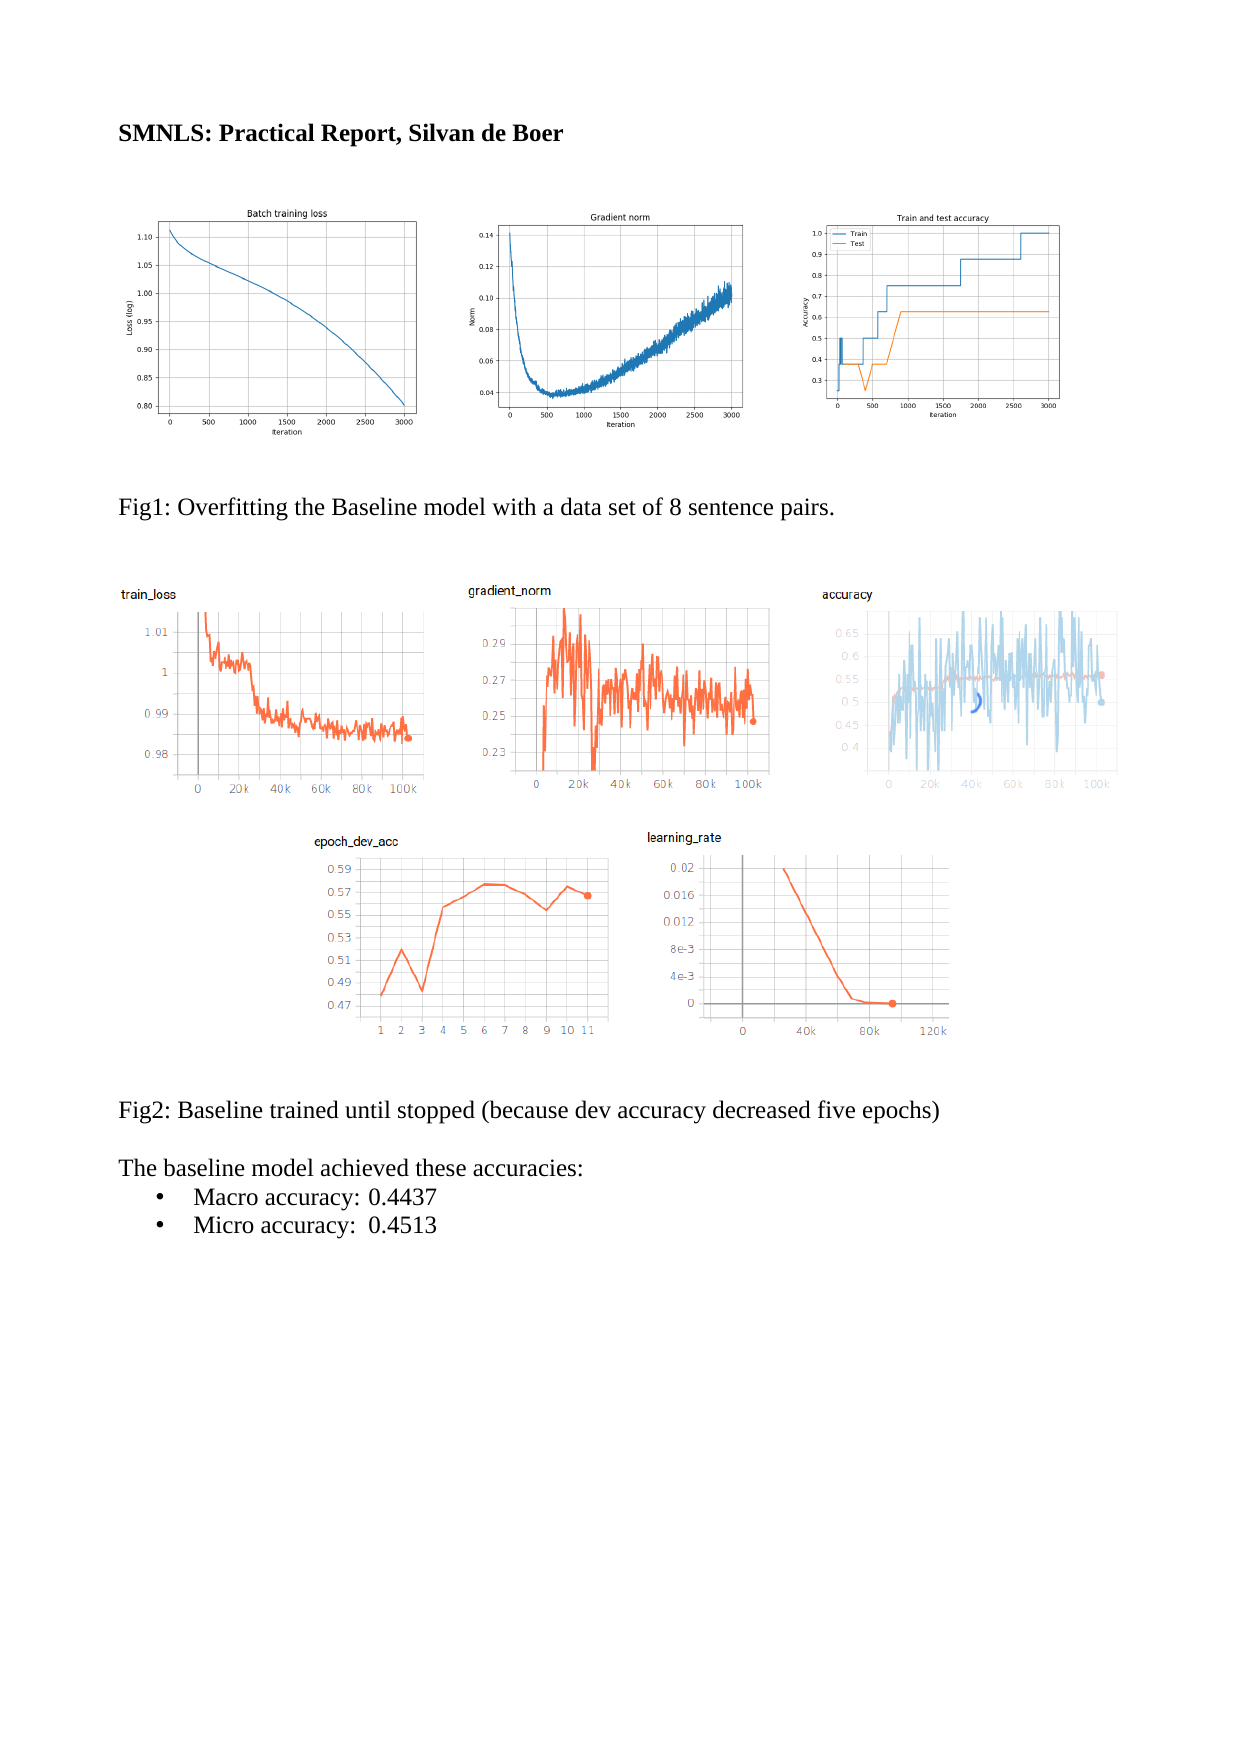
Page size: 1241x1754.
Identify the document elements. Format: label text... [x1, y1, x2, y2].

text The baseline model achieved these accuracies: [118, 1153, 1122, 1182]
list Micro accuracy: 0.4513 [156, 1211, 1122, 1239]
picture [463, 584, 775, 794]
text Fig1: Overfitting the Baseline model with a data set of 8 sentence pairs. [118, 492, 1122, 521]
text Fig2: Baseline trained until stopped (because dev accuracy decreased five epochs) [118, 1096, 1122, 1124]
picture [116, 584, 434, 796]
list Macro accuracy: 0.4437 [156, 1182, 1122, 1211]
text SMNLS: Practical Report, Silvan de Boer [118, 118, 1122, 147]
picture [816, 584, 1130, 792]
picture [641, 830, 960, 1042]
picture [789, 198, 1089, 423]
picture [116, 191, 449, 441]
picture [459, 196, 774, 433]
picture [311, 833, 616, 1041]
